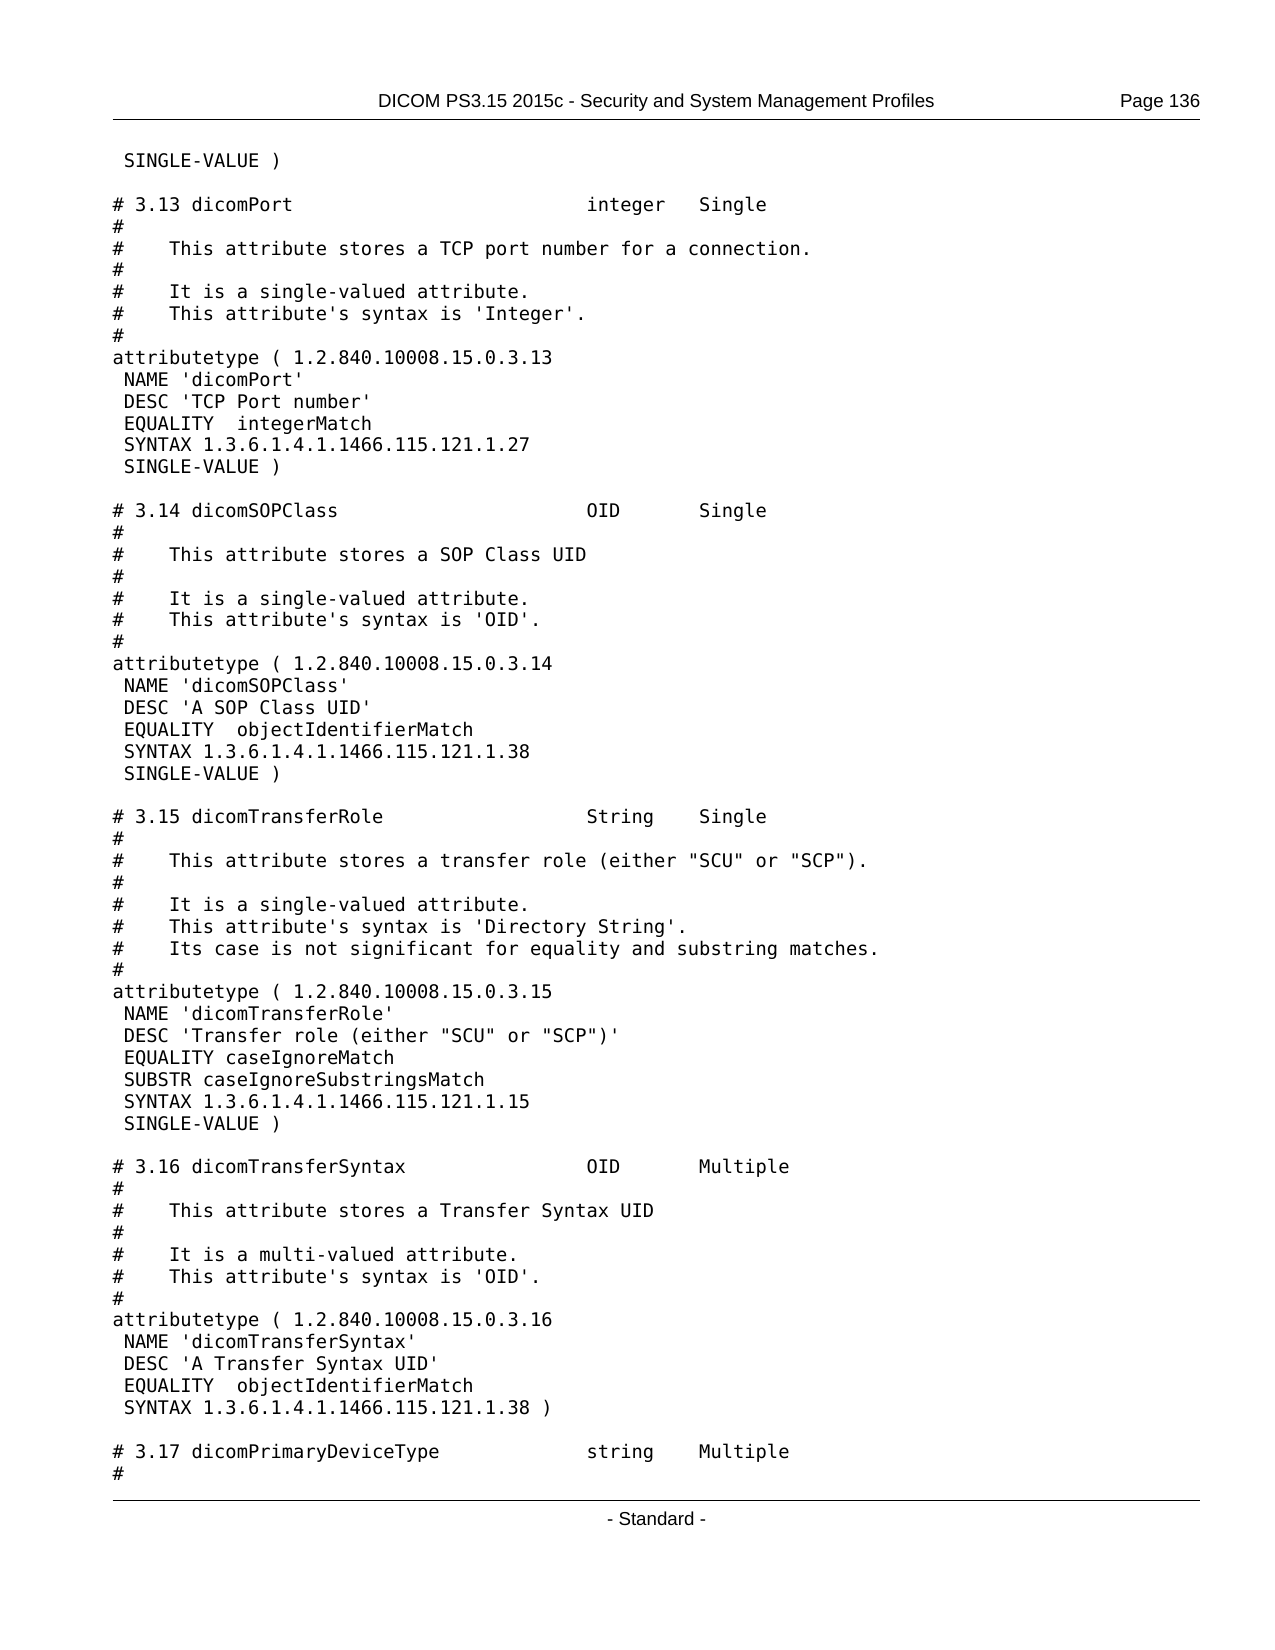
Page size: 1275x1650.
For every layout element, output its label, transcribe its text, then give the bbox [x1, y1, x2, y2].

text SINGLE-VALUE ) # 3.13 dicomPort integer Single # # This attribute stores a TCP port number for a connection. # # It is a single-valued attribute. # This attribute's syntax is 'Integer'. # attributetype ( 1.2.840.10008.15.0.3.13 NAME 'dicomPort' DESC 'TCP Port number' EQUALITY integerMatch SYNTAX 1.3.6.1.4.1.1466.115.121.1.27 SINGLE-VALUE ) # 3.14 dicomSOPClass OID Single # # This attribute stores a SOP Class UID # # It is a single-valued attribute. # This attribute's syntax is 'OID'. # attributetype ( 1.2.840.10008.15.0.3.14 NAME 'dicomSOPClass' DESC 'A SOP Class UID' EQUALITY objectIdentifierMatch SYNTAX 1.3.6.1.4.1.1466.115.121.1.38 SINGLE-VALUE ) # 3.15 dicomTransferRole String Single # # This attribute stores a transfer role (either "SCU" or "SCP"). # # It is a single-valued attribute. # This attribute's syntax is 'Directory String'. # Its case is not significant for equality and substring matches. # attributetype ( 1.2.840.10008.15.0.3.15 NAME 'dicomTransferRole' DESC 'Transfer role (either "SCU" or "SCP")' EQUALITY caseIgnoreMatch SUBSTR caseIgnoreSubstringsMatch SYNTAX 1.3.6.1.4.1.1466.115.121.1.15 SINGLE-VALUE ) # 3.16 dicomTransferSyntax OID Multiple # # This attribute stores a Transfer Syntax UID # # It is a multi-valued attribute. # This attribute's syntax is 'OID'. # attributetype ( 1.2.840.10008.15.0.3.16 NAME 'dicomTransferSyntax' DESC 'A Transfer Syntax UID' EQUALITY objectIdentifierMatch SYNTAX 1.3.6.1.4.1.1466.115.121.1.38 ) # 3.17 dicomPrimaryDeviceType string Multiple # [112, 150, 1200, 1484]
